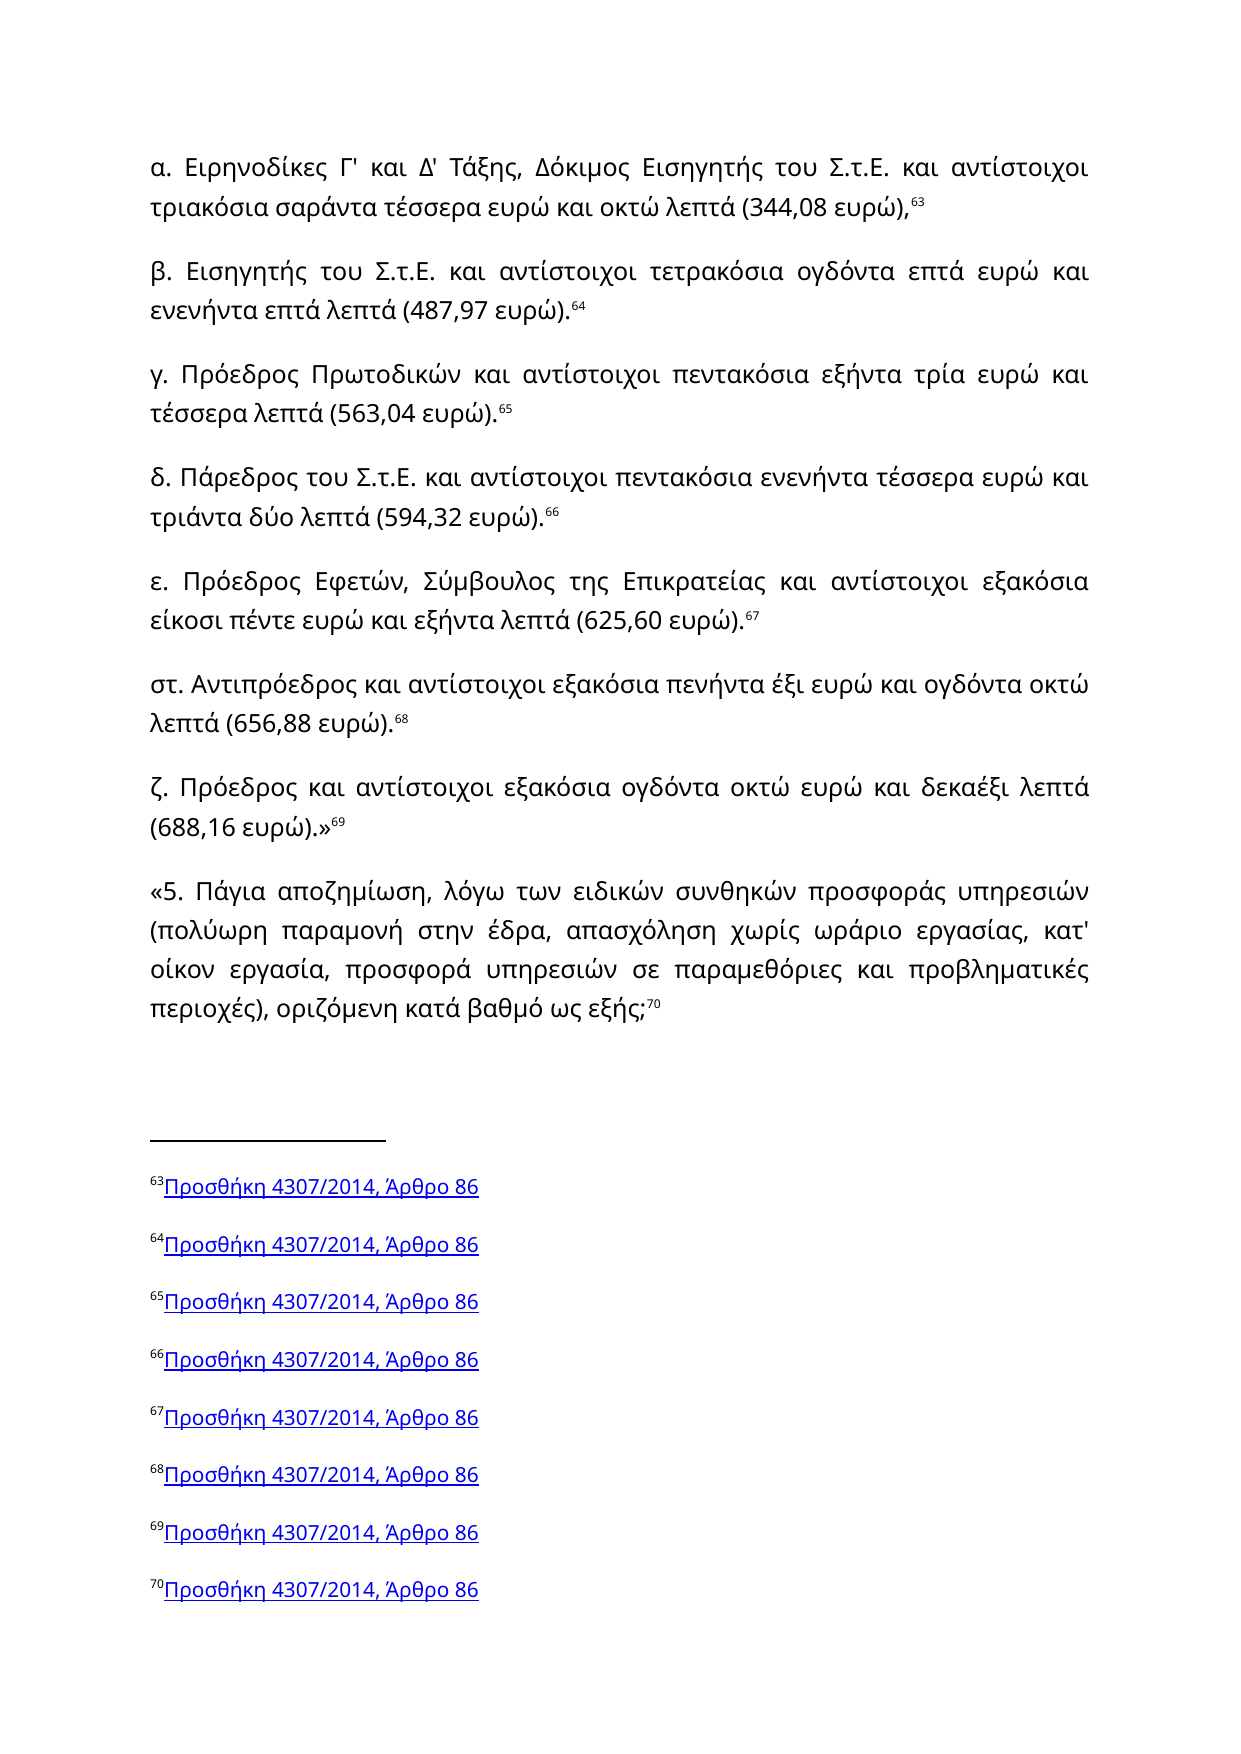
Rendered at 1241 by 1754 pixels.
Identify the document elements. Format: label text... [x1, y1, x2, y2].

text «5. Πάγια αποζημίωση, λόγω των ειδικών συνθηκών προσφοράς υπηρεσιών (πολύωρη παραμονή στην έδρα, απασχόληση χωρίς ωράριο εργασίας, κατ' οίκον εργασία, προσφορά υπηρεσιών σε παραμεθόριες και προβληματικές περιοχές), οριζόμενη κατά βαθμό ως εξής; [150, 873, 1090, 1025]
text β. Εισηγητής του Σ.τ.Ε. και αντίστοιχοι τετρακόσια ογδόντα επτά ευρώ και ενενήντα επτά λεπτά (487,97 ευρώ). [150, 253, 1090, 327]
text Προσθήκη 4307/2014, Άρθρο 86 [150, 1345, 1090, 1373]
text α. Ειρηνοδίκες Γ' και Δ' Τάξης, Δόκιμος Εισηγητής του Σ.τ.Ε. και αντίστοιχοι τριακόσια σαράντα τέσσερα ευρώ και οκτώ λεπτά (344,08 ευρώ), [150, 150, 1090, 223]
text Προσθήκη 4307/2014, Άρθρο 86 [150, 1518, 1090, 1546]
text γ. Πρόεδρος Πρωτοδικών και αντίστοιχοι πεντακόσια εξήντα τρία ευρώ και τέσσερα λεπτά (563,04 ευρώ). [150, 357, 1090, 430]
text στ. Αντιπρόεδρος και αντίστοιχοι εξακόσια πενήντα έξι ευρώ και ογδόντα οκτώ λεπτά (656,88 ευρώ). [150, 667, 1090, 740]
text Προσθήκη 4307/2014, Άρθρο 86 [150, 1172, 1090, 1201]
text ζ. Πρόεδρος και αντίστοιχοι εξακόσια ογδόντα οκτώ ευρώ και δεκαέξι λεπτά (688,16 ευρώ).» [150, 770, 1090, 843]
text Προσθήκη 4307/2014, Άρθρο 86 [150, 1576, 1090, 1604]
text Προσθήκη 4307/2014, Άρθρο 86 [150, 1403, 1090, 1431]
text Προσθήκη 4307/2014, Άρθρο 86 [150, 1230, 1090, 1258]
text ε. Πρόεδρος Εφετών, Σύμβουλος της Επικρατείας και αντίστοιχοι εξακόσια είκοσι πέντε ευρώ και εξήντα λεπτά (625,60 ευρώ). [150, 563, 1090, 637]
text δ. Πάρεδρος του Σ.τ.Ε. και αντίστοιχοι πεντακόσια ενενήντα τέσσερα ευρώ και τριάντα δύο λεπτά (594,32 ευρώ). [150, 460, 1090, 533]
text Προσθήκη 4307/2014, Άρθρο 86 [150, 1287, 1090, 1316]
text Προσθήκη 4307/2014, Άρθρο 86 [150, 1460, 1090, 1489]
